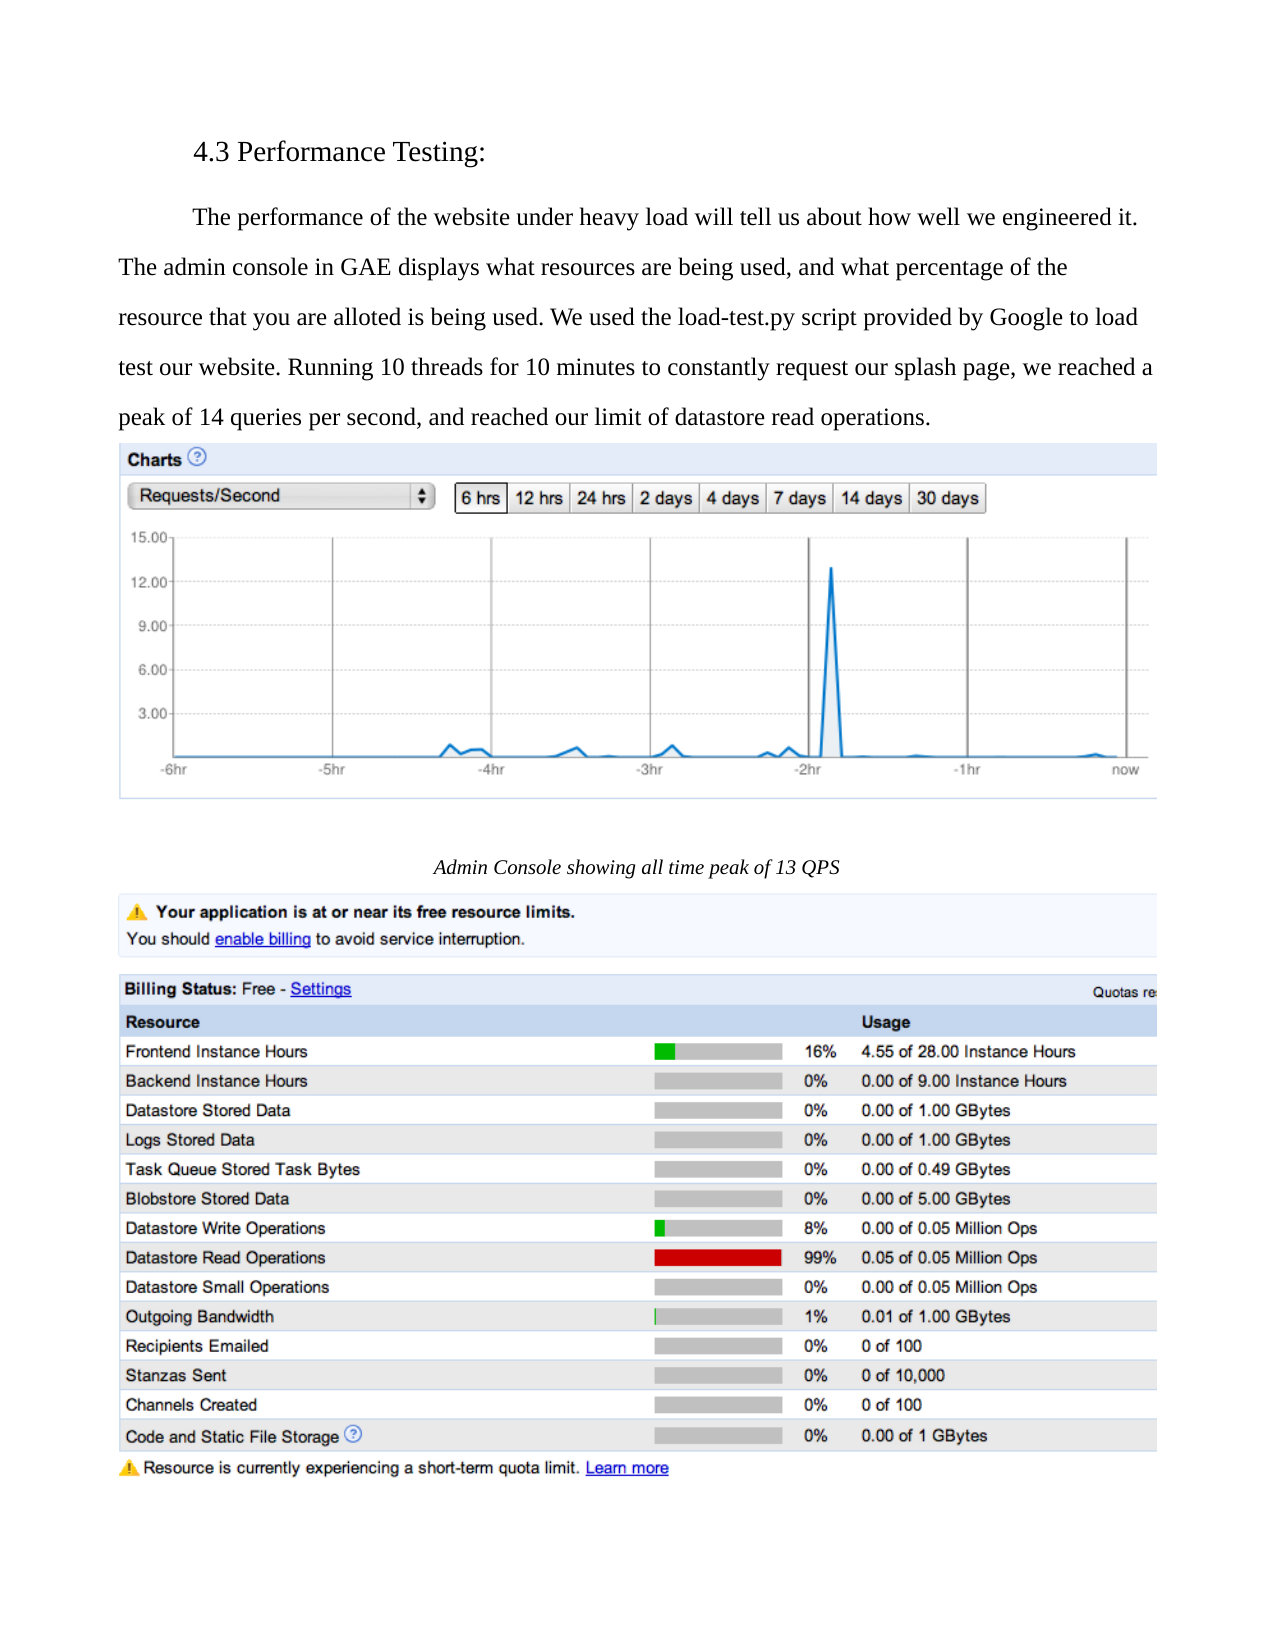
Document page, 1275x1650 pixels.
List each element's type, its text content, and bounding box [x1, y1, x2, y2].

subtitle 4.3 Performance Testing: [193, 118, 1157, 168]
picture [118, 891, 1157, 1503]
picture [118, 443, 1157, 817]
text Admin Console showing all time peak of 13 QPS [118, 829, 1157, 879]
text The performance of the website under heavy load will tell us about how well we engineered it. The admin console in GAE displays what resources are being used, and what percentage of the resource that you are alloted is being used. We used the load-test.py script provided by Google to load test our website. Running 10 threads for 10 minutes to constantly request our splash page, we reached a peak of 14 queries per second, and reached our limit of datastore read operations. [118, 181, 1157, 431]
